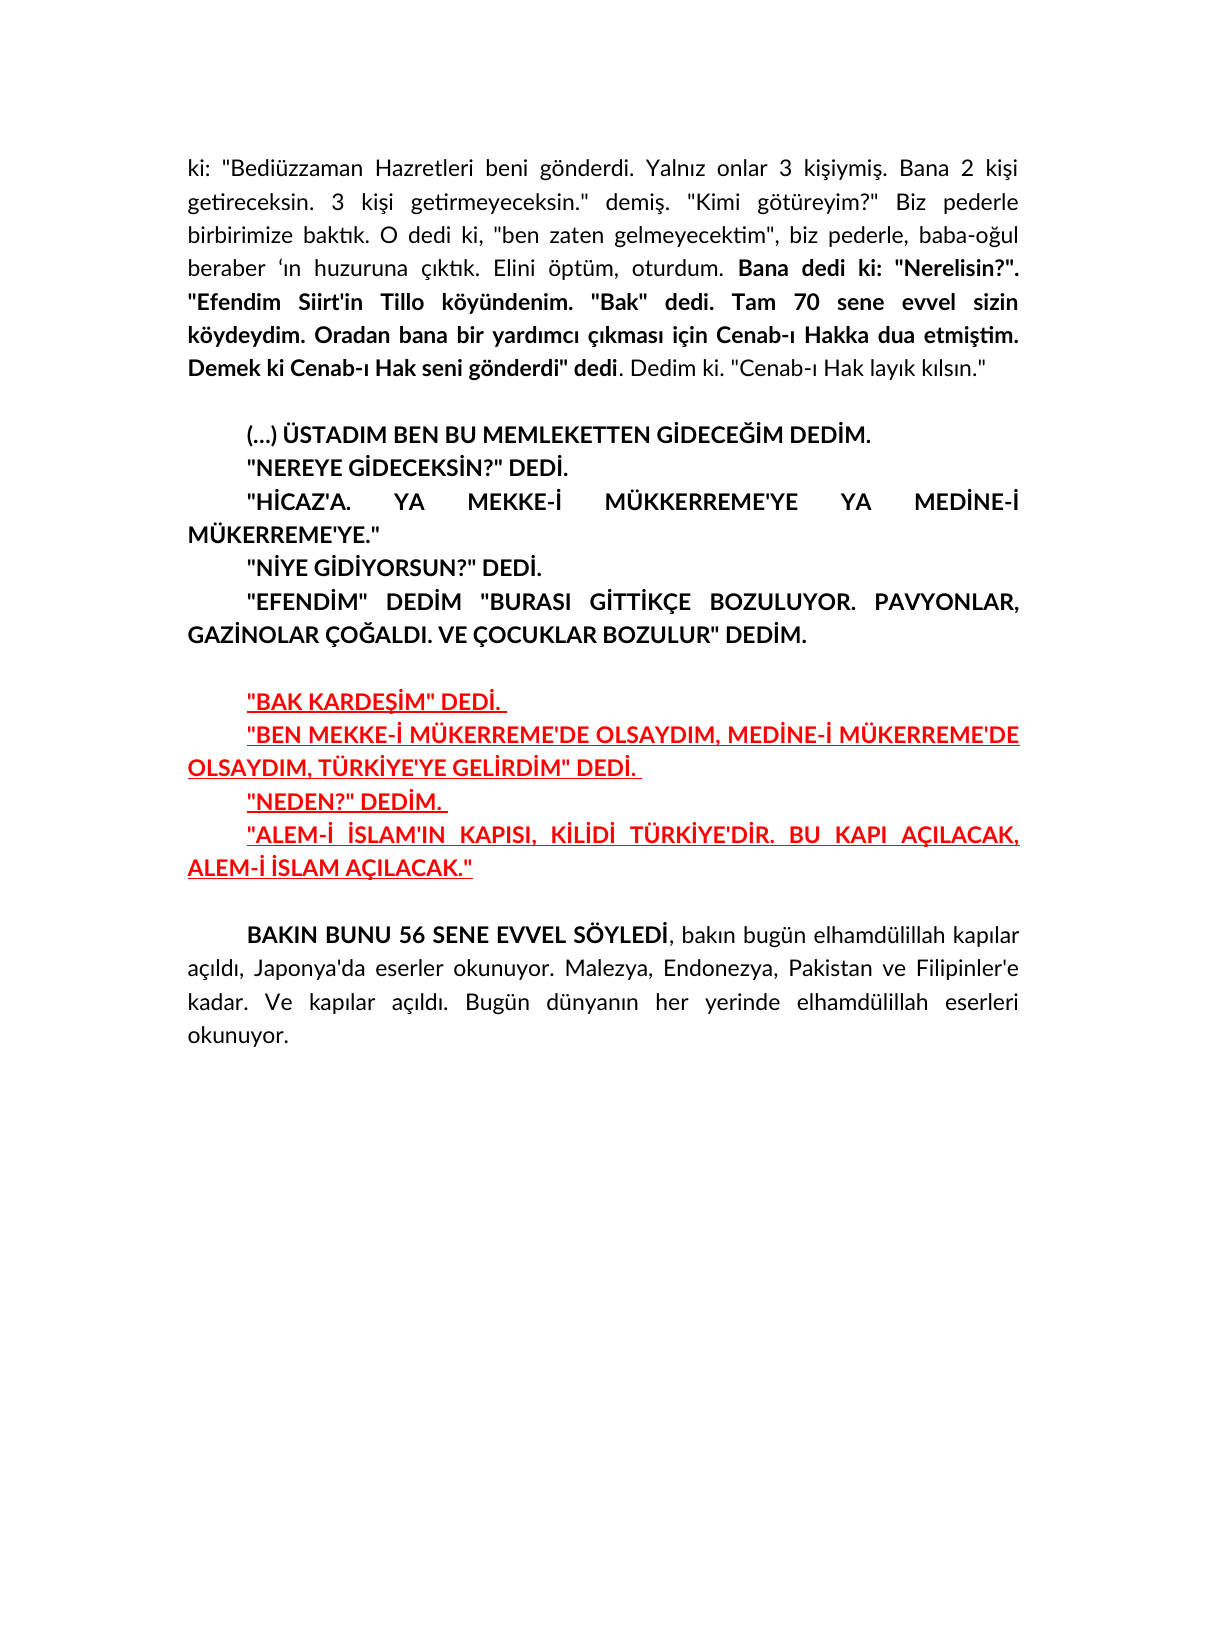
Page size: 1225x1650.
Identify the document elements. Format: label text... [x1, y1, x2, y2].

text "NEREYE GİDECEKSİN?" DEDİ. [187, 450, 1020, 483]
text "BEN MEKKE-İ MÜKERREME'DE OLSAYDIM, MEDİNE-İ MÜKERREME'DE OLSAYDIM, TÜRKİYE'YE GELİRDİM" DEDİ. [187, 717, 1020, 783]
text "EFENDİM" DEDİM "BURASI GİTTİKÇE BOZULUYOR. PAVYONLAR, GAZİNOLAR ÇOĞALDI. VE ÇOCUKLAR BOZULUR" DEDİM. [187, 583, 1020, 650]
text "NEDEN?" DEDİM. [187, 783, 1020, 817]
text "ALEM-İ İSLAM'IN KAPISI, KİLİDİ TÜRKİYE'DİR. BU KAPI AÇILACAK, ALEM-İ İSLAM AÇILACAK." [187, 817, 1020, 883]
text "BAK KARDEŞİM" DEDİ. [187, 683, 1020, 717]
text "NİYE GİDİYORSUN?" DEDİ. [187, 550, 1020, 583]
text "HİCAZ'A. YA MEKKE-İ MÜKKERREME'YE YA MEDİNE-İ MÜKERREME'YE." [187, 483, 1020, 550]
text ki: "Bediüzzaman Hazretleri beni gönderdi. Yalnız onlar 3 kişiymiş. Bana 2 kişi getireceksin. 3 kişi getirmeyeceksin." demiş. "Kimi götüreyim?" Biz pederle birbirimize baktık. O dedi ki, "ben zaten gelmeyecektim", biz pederle, baba-oğul beraber ‘ın huzuruna çıktık. Elini öptüm, oturdum. Bana dedi ki: "Nerelisin?". "Efendim Siirt'in Tillo köyündenim. "Bak" dedi. Tam 70 sene evvel sizin köydeydim. Oradan bana bir yardımcı çıkması için Cenab-ı Hakka dua etmiştim. Demek ki Cenab-ı Hak seni gönderdi" dedi. Dedim ki. "Cenab-ı Hak layık kılsın." [187, 150, 1020, 383]
text BAKIN BUNU 56 SENE EVVEL SÖYLEDİ, bakın bugün elhamdülillah kapılar açıldı, Japonya'da eserler okunuyor. Malezya, Endonezya, Pakistan ve Filipinler'e kadar. Ve kapılar açıldı. Bugün dünyanın her yerinde elhamdülillah eserleri okunuyor. [187, 917, 1020, 1050]
text (…) ÜSTADIM BEN BU MEMLEKETTEN GİDECEĞİM DEDİM. [187, 417, 1020, 450]
